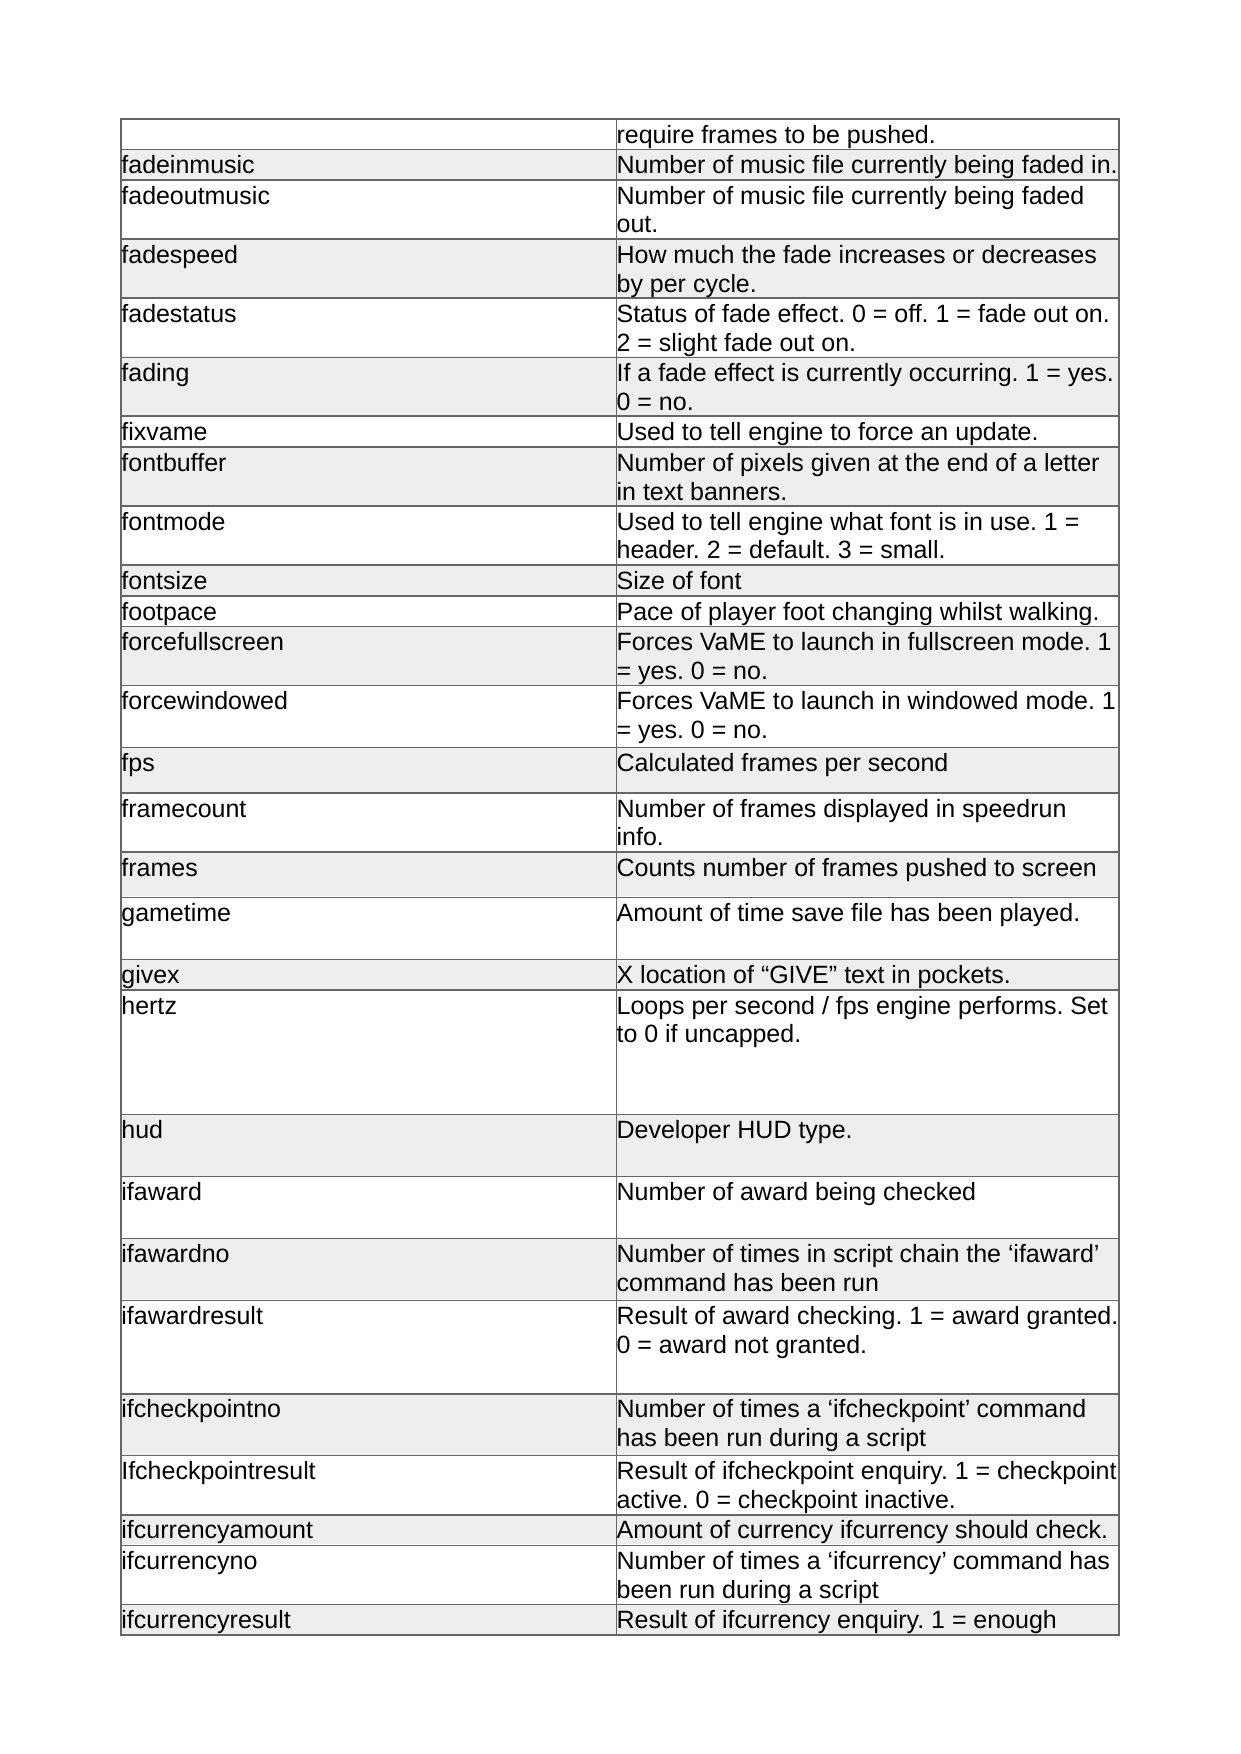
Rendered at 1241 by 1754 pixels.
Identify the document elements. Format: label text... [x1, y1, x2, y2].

table_cell frames [122, 853, 616, 896]
table_cell Used to tell engine what font is in use. 1 = header. 2 = default. 3 = small. [617, 507, 1118, 564]
table_cell givex [122, 960, 616, 989]
table_cell fadestatus [122, 299, 616, 356]
table_cell hud [122, 1115, 616, 1176]
table_cell Size of font [617, 566, 1118, 595]
table_cell hertz [122, 991, 616, 1114]
table_cell Developer HUD type. [617, 1115, 1118, 1176]
table_cell fadespeed [122, 240, 616, 297]
table_cell Loops per second / fps engine performs. Set to 0 if uncapped. [617, 991, 1118, 1114]
table_cell Amount of currency ifcurrency should check. [617, 1516, 1118, 1544]
table_cell [122, 120, 616, 148]
table_cell Used to tell engine to force an update. [617, 417, 1118, 446]
table_cell fadeoutmusic [122, 181, 616, 238]
table_cell Ifcheckpointresult [122, 1456, 616, 1514]
table_cell forcefullscreen [122, 627, 616, 685]
table_cell If a fade effect is currently occurring. 1 = yes. 0 = no. [617, 358, 1118, 415]
table_cell Number of times a ‘ifcheckpoint’ command has been run during a script [617, 1395, 1118, 1455]
table_cell fontsize [122, 566, 616, 595]
table_cell Pace of player foot changing whilst walking. [617, 597, 1118, 626]
table_cell X location of “GIVE” text in pockets. [617, 960, 1118, 989]
table_cell framecount [122, 794, 616, 851]
table_cell fontbuffer [122, 448, 616, 505]
table_cell fontmode [122, 507, 616, 564]
table_cell ifcurrencyamount [122, 1516, 616, 1544]
table_cell Forces VaME to launch in windowed mode. 1 = yes. 0 = no. [617, 686, 1118, 747]
table_cell Number of times in script chain the ‘ifaward’ command has been run [617, 1239, 1118, 1299]
table_cell gametime [122, 898, 616, 958]
table_cell Result of ifcheckpoint enquiry. 1 = checkpoint active. 0 = checkpoint inactive. [617, 1456, 1118, 1514]
table_cell Number of pixels given at the end of a letter in text banners. [617, 448, 1118, 505]
table_cell Number of music file currently being faded in. [617, 150, 1118, 179]
table_cell footpace [122, 597, 616, 626]
table_cell Number of music file currently being faded out. [617, 181, 1118, 238]
table_cell forcewindowed [122, 686, 616, 747]
table_cell Status of fade effect. 0 = off. 1 = fade out on. 2 = slight fade out on. [617, 299, 1118, 356]
table_cell ifaward [122, 1177, 616, 1238]
table_cell fadeinmusic [122, 150, 616, 179]
table_cell ifawardresult [122, 1301, 616, 1393]
table_cell fps [122, 748, 616, 792]
table_cell How much the fade increases or decreases by per cycle. [617, 240, 1118, 297]
table_cell require frames to be pushed. [617, 120, 1118, 148]
table_cell Amount of time save file has been played. [617, 898, 1118, 958]
table_cell Number of times a ‘ifcurrency’ command has been run during a script [617, 1546, 1118, 1604]
table_cell ifawardno [122, 1239, 616, 1299]
table_cell ifcurrencyno [122, 1546, 616, 1604]
table_cell ifcheckpointno [122, 1395, 616, 1455]
table_cell Result of award checking. 1 = award granted. 0 = award not granted. [617, 1301, 1118, 1393]
table_cell fixvame [122, 417, 616, 446]
table_cell fading [122, 358, 616, 415]
table_cell Calculated frames per second [617, 748, 1118, 792]
table_cell Number of frames displayed in speedrun info. [617, 794, 1118, 851]
table_cell Number of award being checked [617, 1177, 1118, 1238]
table_cell ifcurrencyresult [122, 1605, 616, 1634]
table_cell Counts number of frames pushed to screen [617, 853, 1118, 896]
table_cell Forces VaME to launch in fullscreen mode. 1 = yes. 0 = no. [617, 627, 1118, 685]
table_cell Result of ifcurrency enquiry. 1 = enough [617, 1605, 1118, 1634]
